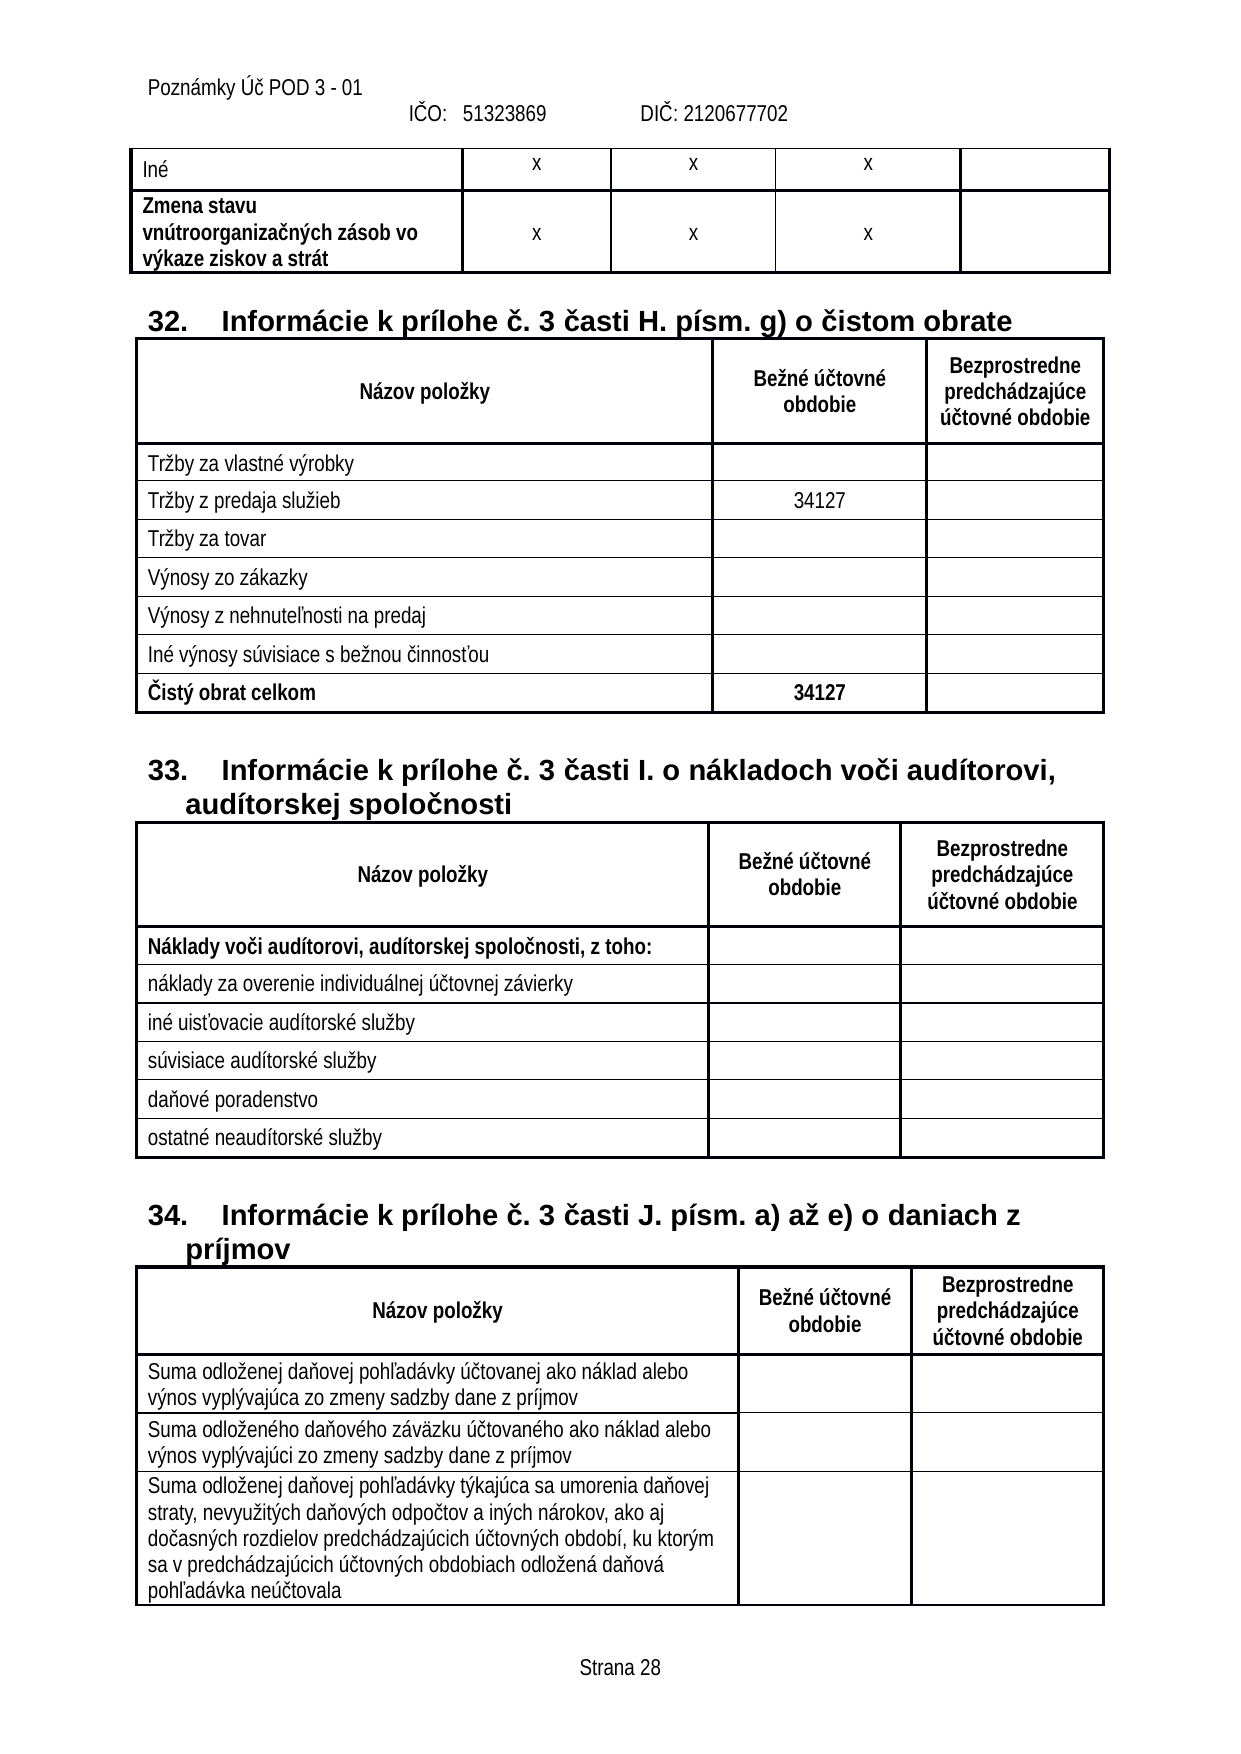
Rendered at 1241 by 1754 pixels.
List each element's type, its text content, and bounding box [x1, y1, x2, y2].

table_header Bežné účtovné obdobie [710, 824, 899, 925]
table_cell [902, 1004, 1102, 1041]
table_cell Čistý obrat celkom [138, 674, 711, 711]
table_header Názov položky [138, 340, 711, 442]
title Informácie k prílohe č. 3 časti I. o nákladoch voči audítorovi, audítorskej spoločnosti [148, 753, 1092, 821]
table_cell Suma odloženého daňového záväzku účtovaného ako náklad alebo výnos vyplývajúci zo zmeny sadzby dane z príjmov [138, 1414, 737, 1471]
table_cell Suma odloženej daňovej pohľadávky účtovanej ako náklad alebo výnos vyplývajúca zo zmeny sadzby dane z príjmov [138, 1356, 737, 1412]
table_cell [710, 1080, 899, 1117]
table_cell [710, 928, 899, 964]
table_cell [710, 965, 899, 1002]
table_cell [902, 1080, 1102, 1117]
table_cell [902, 1119, 1102, 1156]
table_cell Tržby za vlastné výrobky [138, 445, 711, 480]
table_cell [902, 928, 1102, 964]
table_cell [740, 1356, 910, 1412]
table_cell [710, 1119, 899, 1156]
table_cell daňové poradenstvo [138, 1080, 707, 1117]
table_cell Výnosy zo zákazky [138, 558, 711, 596]
table_header Názov položky [138, 824, 707, 925]
table_header Bežné účtovné obdobie [714, 340, 925, 442]
table_cell [928, 674, 1102, 711]
title Informácie k prílohe č. 3 časti J. písm. a) až e) o daniach z príjmov [148, 1198, 1092, 1265]
table_cell x [612, 149, 775, 189]
table_cell x [464, 149, 610, 189]
table_header Bezprostredne predchádzajúce účtovné obdobie [928, 340, 1102, 442]
table_header Názov položky [138, 1269, 737, 1353]
table_cell Zmena stavu vnútroorganizačných zásob vo výkaze ziskov a strát [133, 192, 461, 271]
table_cell x [612, 192, 775, 271]
table_cell [913, 1356, 1102, 1412]
table_cell [714, 558, 925, 596]
table_cell 34127 [714, 674, 925, 711]
table_cell [928, 481, 1102, 519]
table_cell [740, 1413, 910, 1471]
table_cell [928, 558, 1102, 596]
table_cell [740, 1472, 910, 1604]
table_cell Tržby z predaja služieb [138, 481, 711, 519]
table_cell [714, 445, 925, 480]
table_cell Iné [133, 149, 461, 189]
table_cell [928, 520, 1102, 557]
table_header Bezprostredne predchádzajúce účtovné obdobie [913, 1269, 1102, 1353]
table_cell Tržby za tovar [138, 520, 711, 557]
table_cell [962, 192, 1108, 271]
table_cell [928, 445, 1102, 480]
table_cell [710, 1042, 899, 1079]
table_cell Suma odloženej daňovej pohľadávky týkajúca sa umorenia daňovej straty, nevyužitých daňových odpočtov a iných nárokov, ako aj dočasných rozdielov predchádzajúcich účtovných období, ku ktorým sa v predchádzajúcich účtovných obdobiach odložená daňová pohľadávka neúčtovala [138, 1472, 737, 1604]
table_header Bežné účtovné obdobie [740, 1269, 910, 1353]
table_cell [913, 1413, 1102, 1471]
table_cell [714, 520, 925, 557]
table_cell [714, 635, 925, 672]
table_cell [710, 1004, 899, 1041]
table_header Bezprostredne predchádzajúce účtovné obdobie [902, 824, 1102, 925]
table_cell Výnosy z nehnuteľnosti na predaj [138, 597, 711, 634]
table_cell [913, 1472, 1102, 1604]
table_cell [928, 597, 1102, 634]
table_cell [928, 635, 1102, 672]
table_cell náklady za overenie individuálnej účtovnej závierky [138, 965, 707, 1002]
table_cell ostatné neaudítorské služby [138, 1119, 707, 1156]
table_cell súvisiace audítorské služby [138, 1042, 707, 1079]
table_cell [902, 965, 1102, 1002]
table_cell x [464, 192, 610, 271]
table_cell [714, 597, 925, 634]
table_cell Iné výnosy súvisiace s bežnou činnosťou [138, 635, 711, 672]
table_cell [902, 1042, 1102, 1079]
title Informácie k prílohe č. 3 časti H. písm. g) o čistom obrate [148, 304, 1092, 337]
table_cell x [776, 192, 959, 271]
table_cell 34127 [714, 481, 925, 519]
table_cell [962, 149, 1108, 189]
table_cell iné uisťovacie audítorské služby [138, 1004, 707, 1041]
table_cell Náklady voči audítorovi, audítorskej spoločnosti, z toho: [138, 928, 707, 964]
table_cell x [776, 149, 959, 189]
